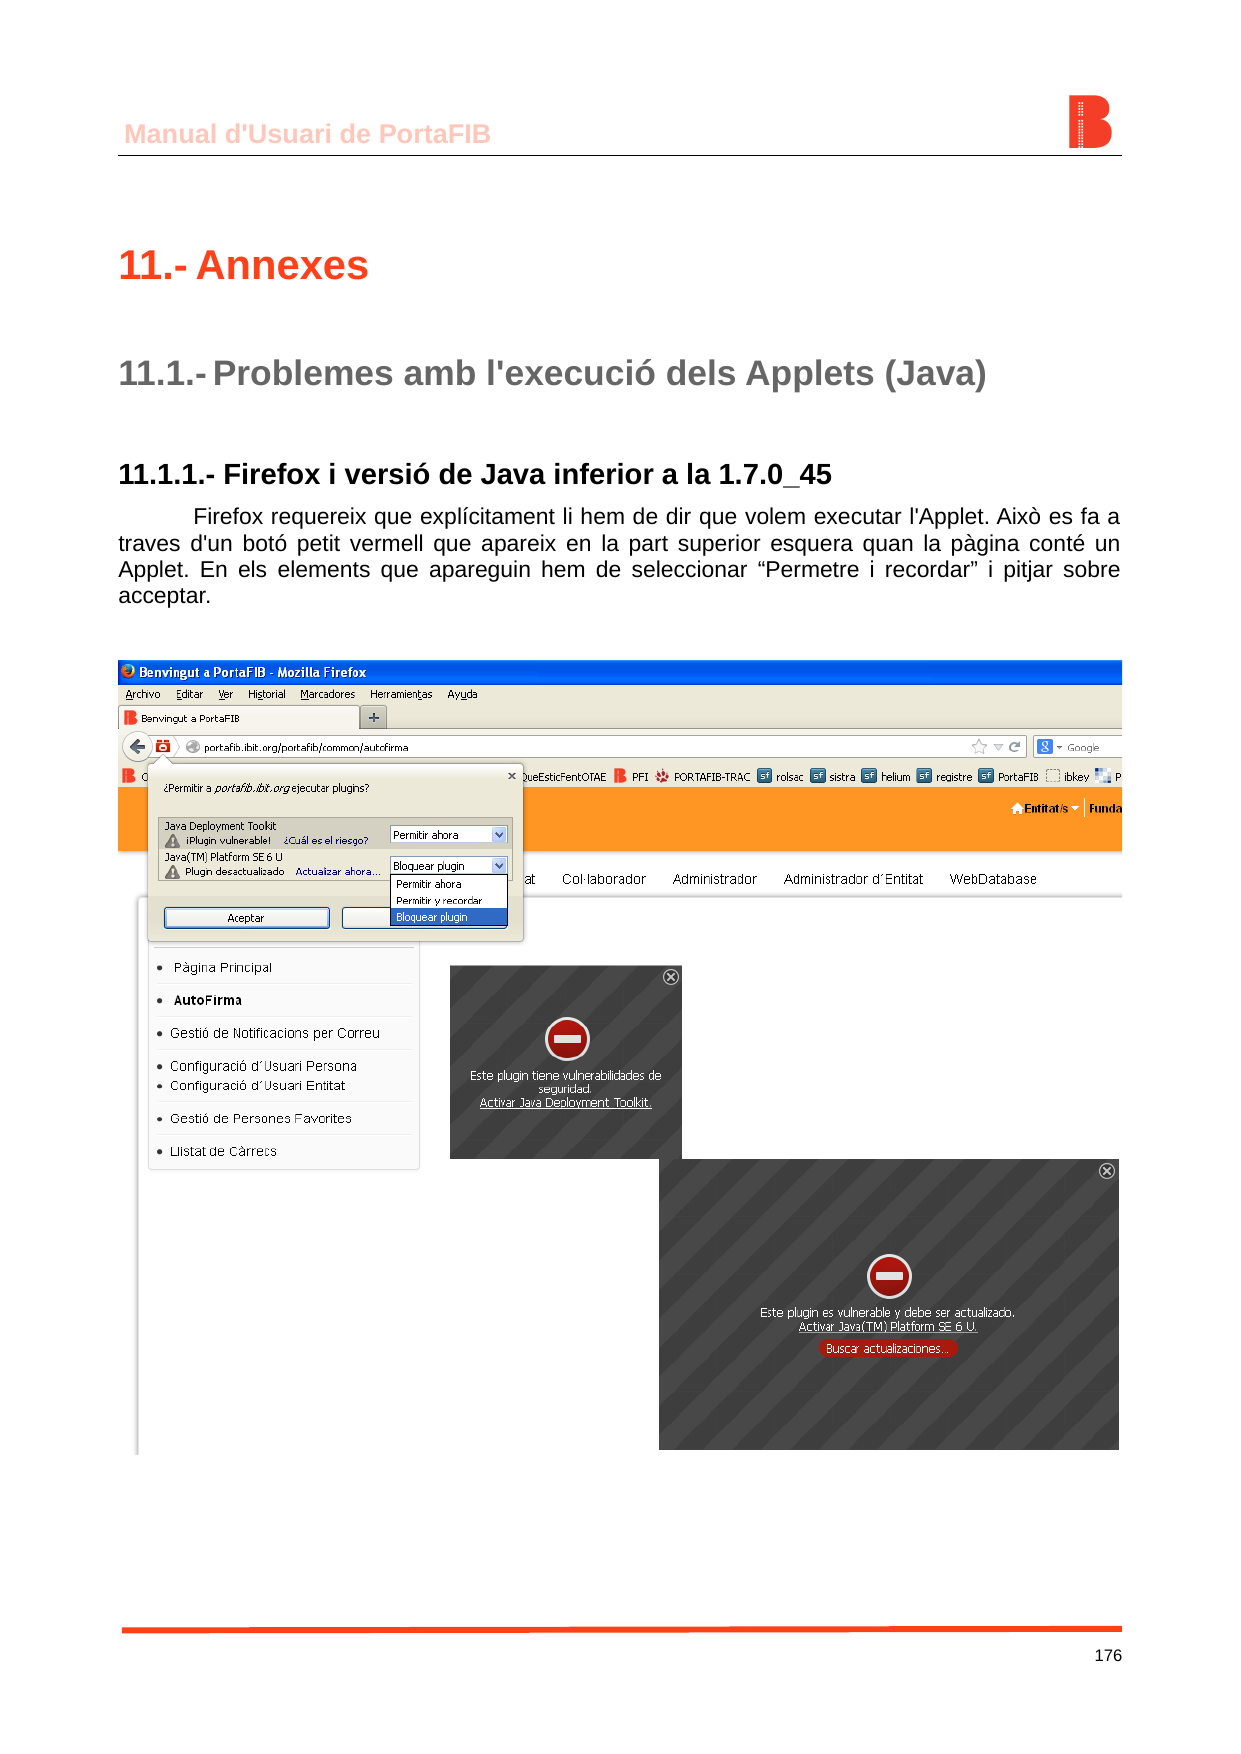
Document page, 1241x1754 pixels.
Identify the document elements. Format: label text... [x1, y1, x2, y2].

subtitle Annexes [118, 241, 1122, 289]
subtitle Problemes amb l'execució dels Applets (Java) [118, 352, 1122, 393]
picture [118, 660, 1123, 1455]
subtitle Firefox i versió de Java inferior a la 1.7.0_45 [118, 457, 1122, 491]
picture [1063, 94, 1117, 150]
text Firefox requereix que explícitament li hem de dir que volem executar l'Applet. Això es fa a traves d'un botó petit vermell que apareix en la part superior esquera quan la pàgina conté un Applet. En els elements que apareguin hem de seleccionar “Permetre i recordar” i pitjar sobre acceptar. [118, 503, 1122, 608]
